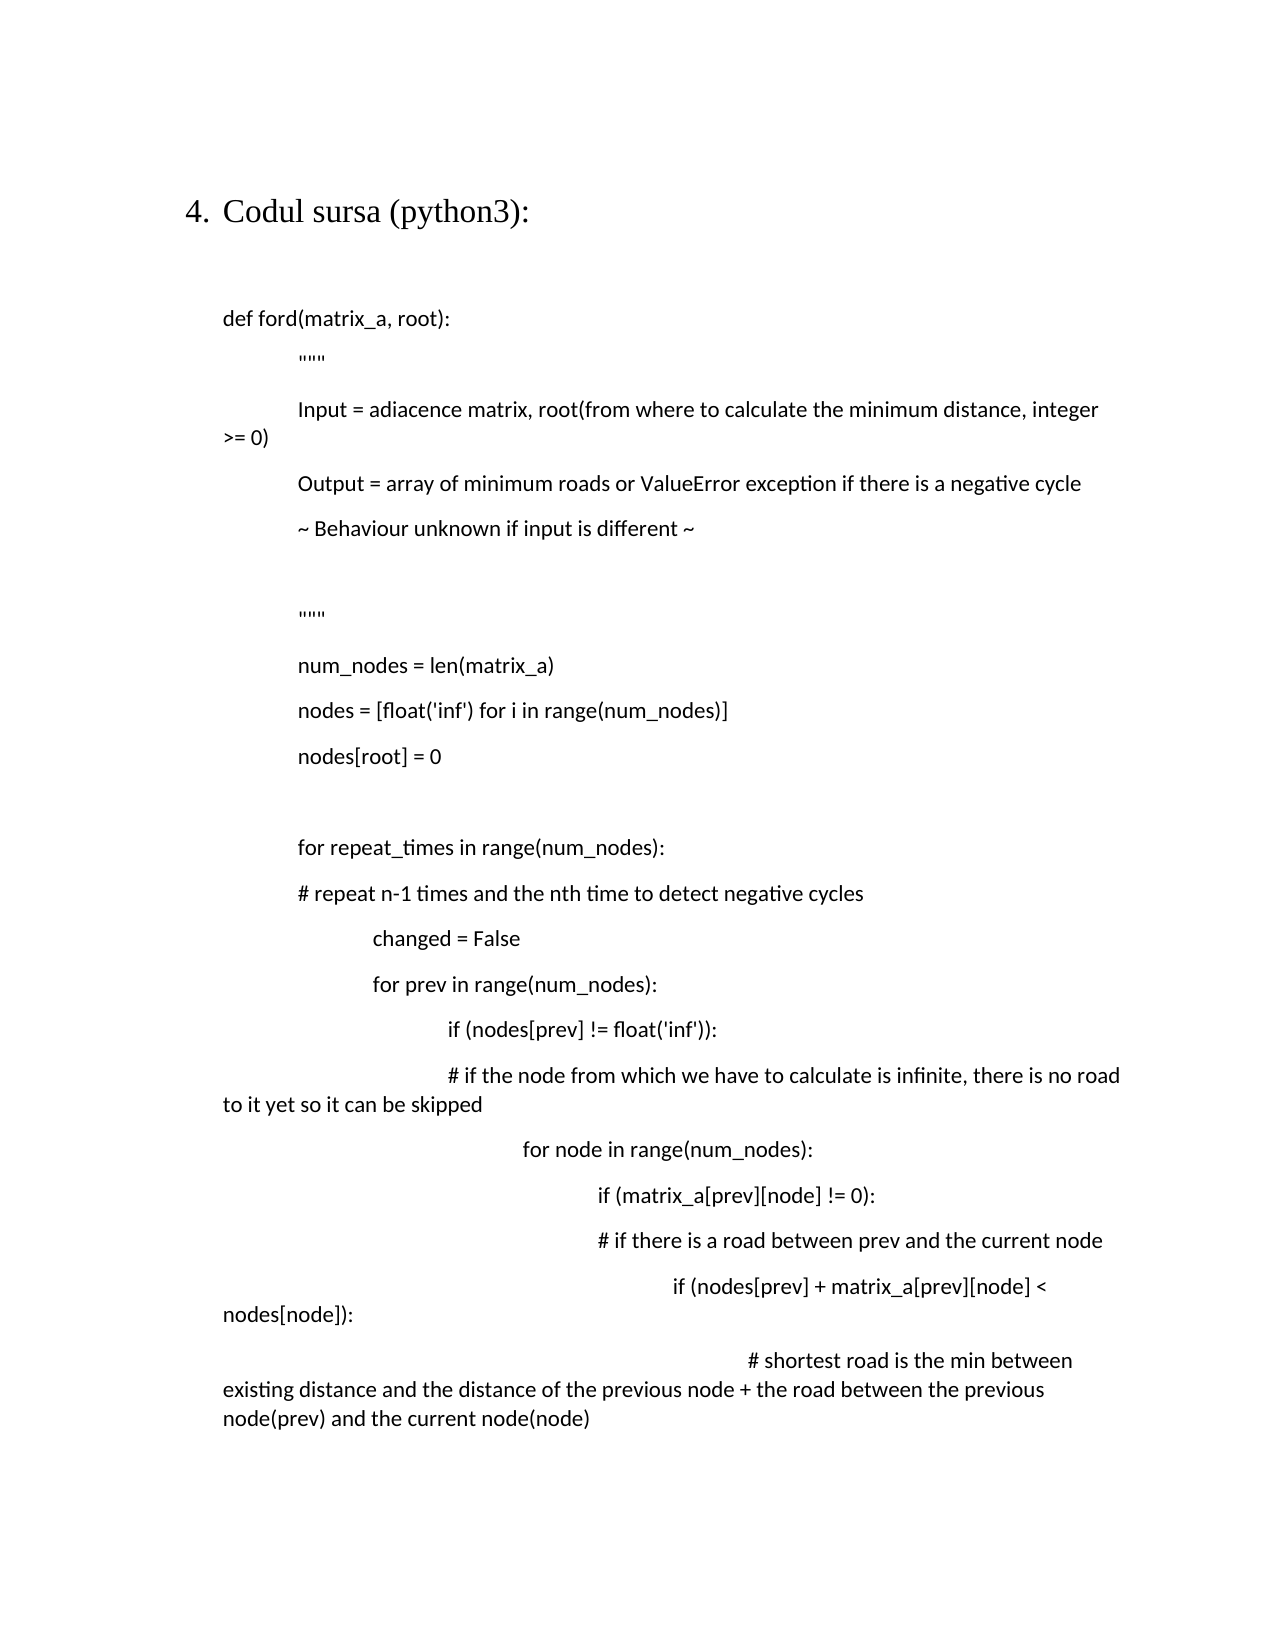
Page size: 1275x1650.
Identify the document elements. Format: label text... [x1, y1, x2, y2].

list for prev in range(num_nodes): [223, 970, 1127, 998]
list """ [223, 349, 1127, 377]
list for repeat_times in range(num_nodes): [223, 833, 1127, 861]
list ~ Behaviour unknown if input is different ~ [223, 514, 1127, 543]
list num_nodes = len(matrix_a) [223, 651, 1127, 679]
list Input = adiacence matrix, root(from where to calculate the minimum distance, integer >= 0) [223, 395, 1127, 452]
list changed = False [223, 924, 1127, 952]
list # repeat n-1 times and the nth time to detect negative cycles [223, 879, 1127, 907]
list nodes[root] = 0 [223, 742, 1127, 770]
list for node in range(num_nodes): [223, 1135, 1127, 1163]
list if (nodes[prev] != float('inf')): [223, 1015, 1127, 1043]
list nodes = [float('inf') for i in range(num_nodes)] [223, 697, 1127, 725]
list Codul sursa (python3): [185, 191, 1127, 230]
list def ford(matrix_a, root): [223, 304, 1127, 332]
list # if the node from which we have to calculate is infinite, there is no road to it yet so it can be skipped [223, 1061, 1127, 1118]
list # if there is a road between prev and the current node [223, 1226, 1127, 1254]
list Output = array of minimum roads or ValueError exception if there is a negative cycle [223, 469, 1127, 497]
list """ [223, 606, 1127, 634]
list if (matrix_a[prev][node] != 0): [223, 1181, 1127, 1209]
list # shortest road is the min between existing distance and the distance of the previous node + the road between the previous node(prev) and the current node(node) [223, 1346, 1127, 1432]
list if (nodes[prev] + matrix_a[prev][node] < nodes[node]): [223, 1272, 1127, 1329]
